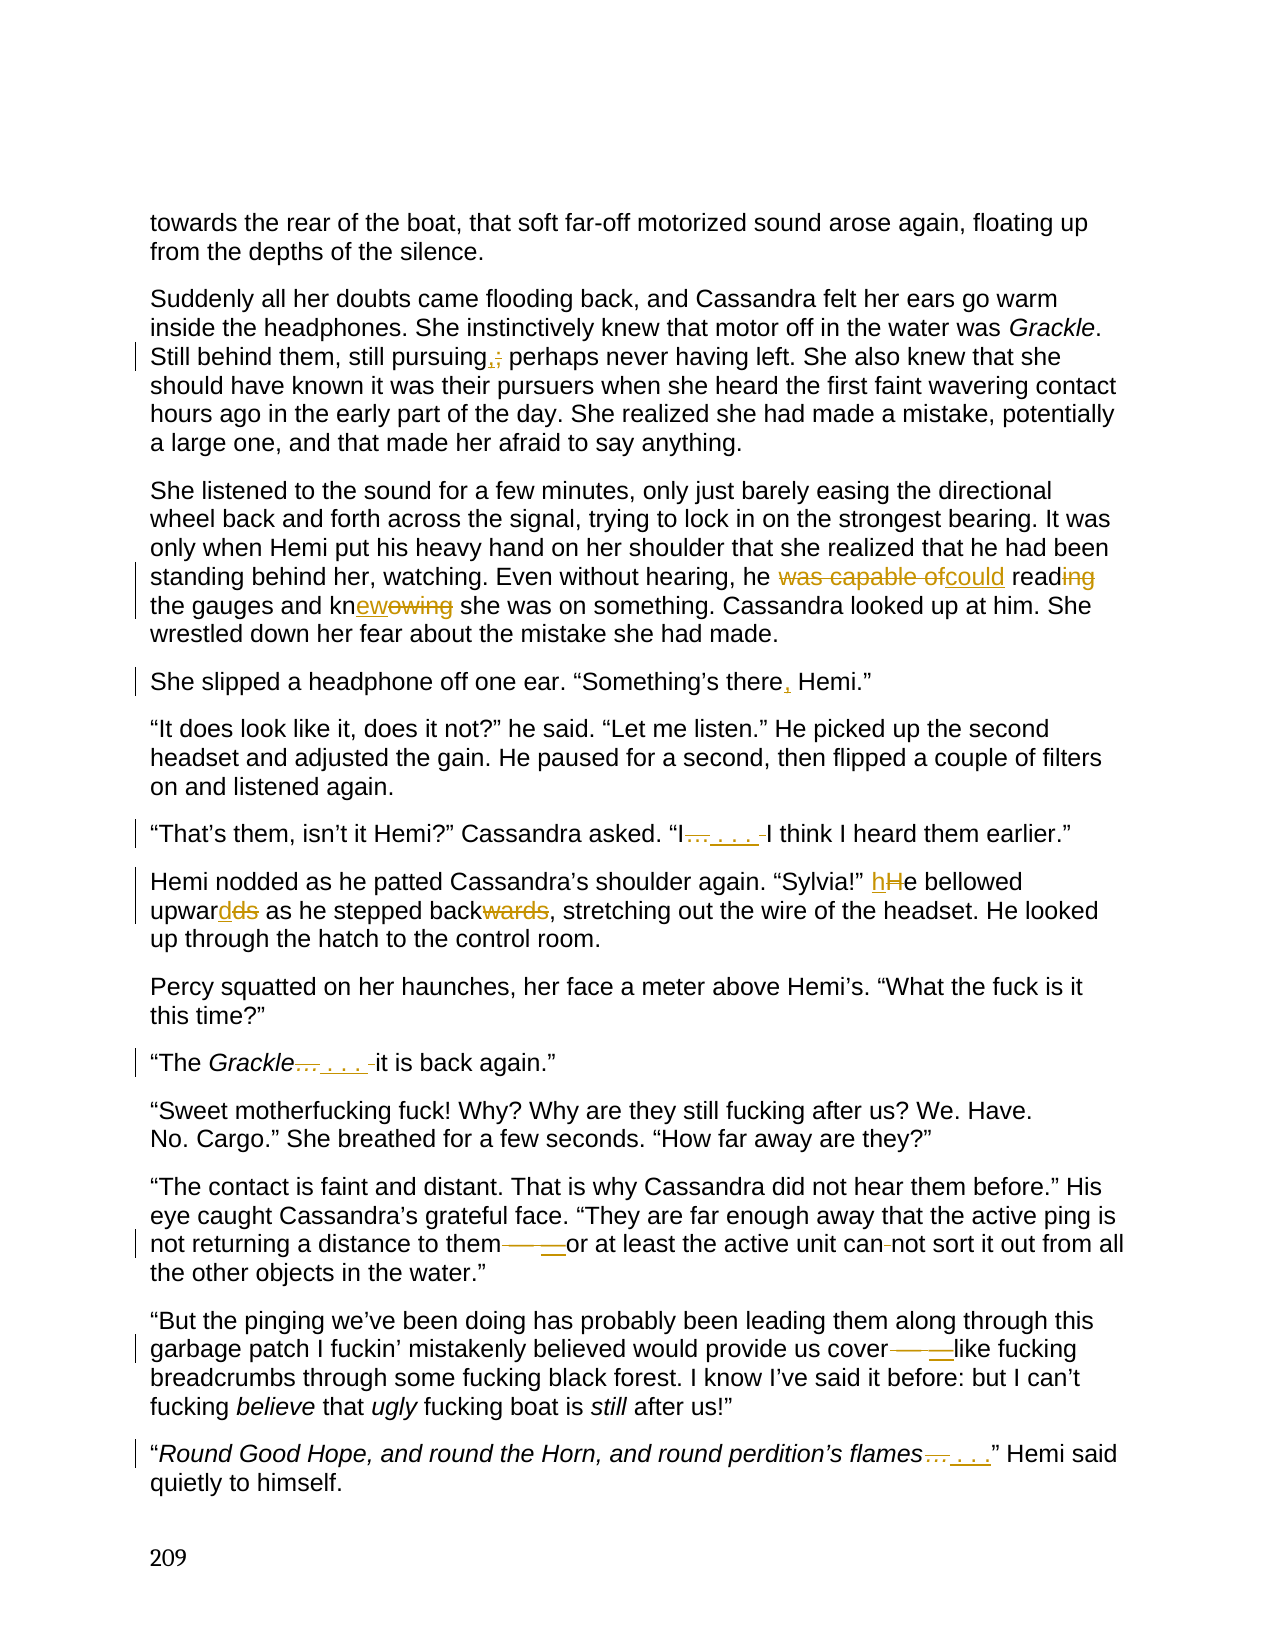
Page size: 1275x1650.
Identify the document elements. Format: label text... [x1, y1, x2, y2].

text “That’s them, isn’t it Hemi?” Cassandra asked. “I . . . I think I heard them earlier.” [150, 819, 1125, 848]
text “It does look like it, does it not?” he said. “Let me listen.” He picked up the second headset and adjusted the gain. He paused for a second, then flipped a couple of filters on and listened again. [150, 714, 1125, 801]
text “The Grackle . . . it is back again.” [150, 1048, 1125, 1077]
text “The contact is faint and distant. That is why Cassandra did not hear them before.” His eye caught Cassandra’s grateful face. “They are far enough away that the active ping is not returning a distance to them—or at least the active unit cannot sort it out from all the other objects in the water.” [150, 1172, 1125, 1287]
text “Round Good Hope, and round the Horn, and round perdition’s flames . . .” Hemi said quietly to himself. [150, 1439, 1125, 1497]
text “But the pinging we’ve been doing has probably been leading them along through this garbage patch I fuckin’ mistakenly believed would provide us cover—like fucking breadcrumbs through some fucking black forest. I know I’ve said it before: but I can’t fucking believe that ugly fucking boat is still after us!” [150, 1306, 1125, 1421]
text Suddenly all her doubts came flooding back, and Cassandra felt her ears go warm inside the headphones. She instinctively knew that motor off in the water was Grackle. Still behind them, still pursuing, perhaps never having left. She also knew that she should have known it was their pursuers when she heard the first faint wavering contact hours ago in the early part of the day. She realized she had made a mistake, potentially a large one, and that made her afraid to say anything. [150, 284, 1125, 457]
text Percy squatted on her haunches, her face a meter above Hemi’s. “What the fuck is it this time?” [150, 972, 1125, 1029]
text She slipped a headphone off one ear. “Something’s there, Hemi.” [150, 667, 1125, 696]
text She listened to the sound for a few minutes, only just barely easing the directional wheel back and forth across the signal, trying to lock in on the strongest bearing. It was only when Hemi put his heavy hand on her shoulder that she realized that he had been standing behind her, watching. Even without hearing, he could read the gauges and knew she was on something. Cassandra looked up at him. She wrestled down her fear about the mistake she had made. [150, 476, 1125, 648]
text “Sweet motherfucking fuck! Why? Why are they still fucking after us? We. Have. No. Cargo.” She breathed for a few seconds. “How far away are they?” [150, 1096, 1125, 1153]
text Hemi nodded as he patted Cassandra’s shoulder again. “Sylvia!” he bellowed upward as he stepped back, stretching out the wire of the headset. He looked up through the hatch to the control room. [150, 867, 1125, 953]
text towards the rear of the boat, that soft far-off motorized sound arose again, floating up from the depths of the silence. [150, 208, 1125, 266]
